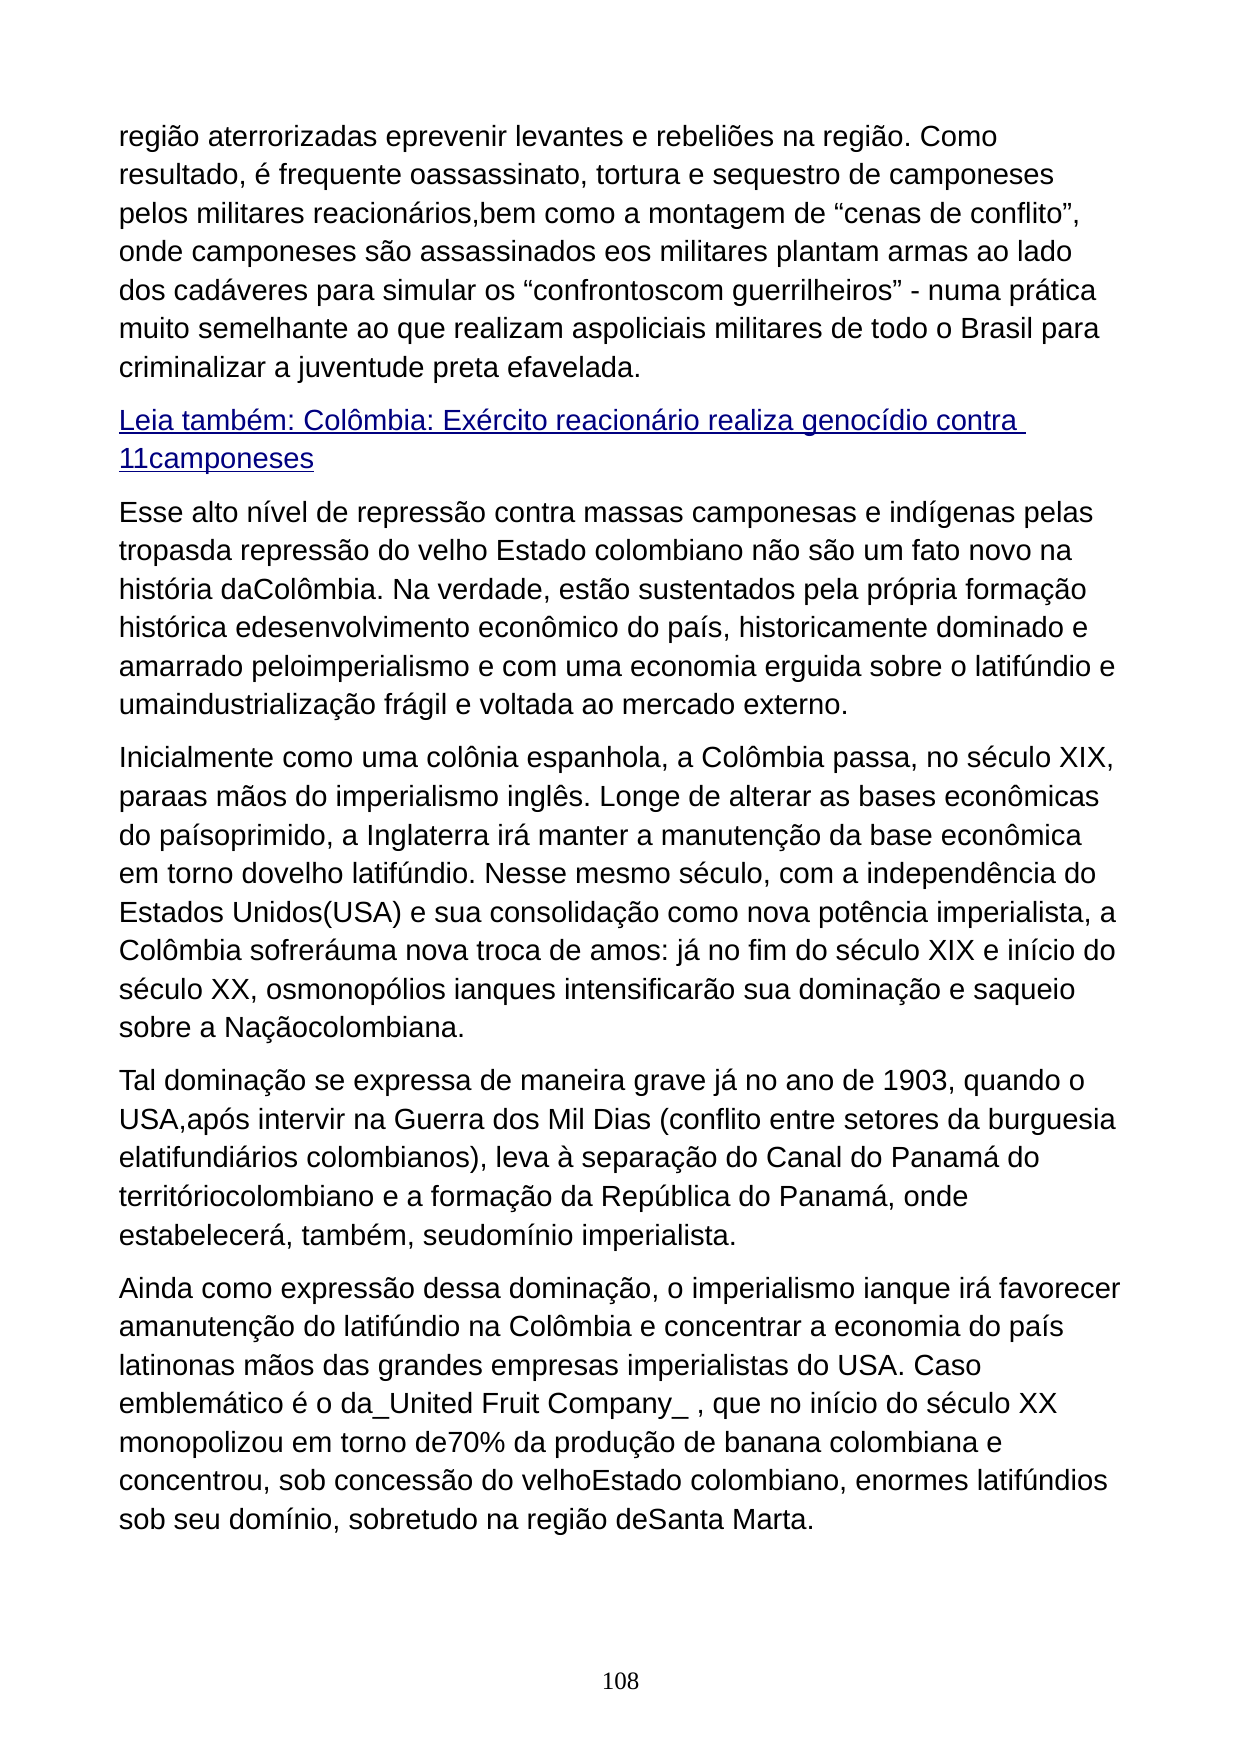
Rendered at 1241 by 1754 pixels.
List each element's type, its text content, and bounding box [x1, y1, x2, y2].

text Inicialmente como uma colônia espanhola, a Colômbia passa, no século XIX, paraas mãos do imperialismo inglês. Longe de alterar as bases econômicas do paísoprimido, a Inglaterra irá manter a manutenção da base econômica em torno dovelho latifúndio. Nesse mesmo século, com a independência do Estados Unidos(USA) e sua consolidação como nova potência imperialista, a Colômbia sofreráuma nova troca de amos: já no fim do século XIX e início do século XX, osmonopólios ianques intensificarão sua dominação e saqueio sobre a Naçãocolombiana. [118, 740, 1122, 1044]
text Ainda como expressão dessa dominação, o imperialismo ianque irá favorecer amanutenção do latifúndio na Colômbia e concentrar a economia do país latinonas mãos das grandes empresas imperialistas do USA. Caso emblemático é o da_United Fruit Company_ , que no início do século XX monopolizou em torno de70% da produção de banana colombiana e concentrou, sob concessão do velhoEstado colombiano, enormes latifúndios sob seu domínio, sobretudo na região deSanta Marta. [118, 1271, 1122, 1535]
text Leia também: Colômbia: Exército reacionário realiza genocídio contra 11camponeses [118, 403, 1122, 475]
text região aterrorizadas eprevenir levantes e rebeliões na região. Como resultado, é frequente oassassinato, tortura e sequestro de camponeses pelos militares reacionários,bem como a montagem de “cenas de conflito”, onde camponeses são assassinados eos militares plantam armas ao lado dos cadáveres para simular os “confrontoscom guerrilheiros” - numa prática muito semelhante ao que realizam aspoliciais militares de todo o Brasil para criminalizar a juventude preta efavelada. [118, 118, 1122, 383]
text Esse alto nível de repressão contra massas camponesas e indígenas pelas tropasda repressão do velho Estado colombiano não são um fato novo na história daColômbia. Na verdade, estão sustentados pela própria formação histórica edesenvolvimento econômico do país, historicamente dominado e amarrado peloimperialismo e com uma economia erguida sobre o latifúndio e umaindustrialização frágil e voltada ao mercado externo. [118, 494, 1122, 721]
text Tal dominação se expressa de maneira grave já no ano de 1903, quando o USA,após intervir na Guerra dos Mil Dias (conflito entre setores da burguesia elatifundiários colombianos), leva à separação do Canal do Panamá do territóriocolombiano e a formação da República do Panamá, onde estabelecerá, também, seudomínio imperialista. [118, 1063, 1122, 1251]
